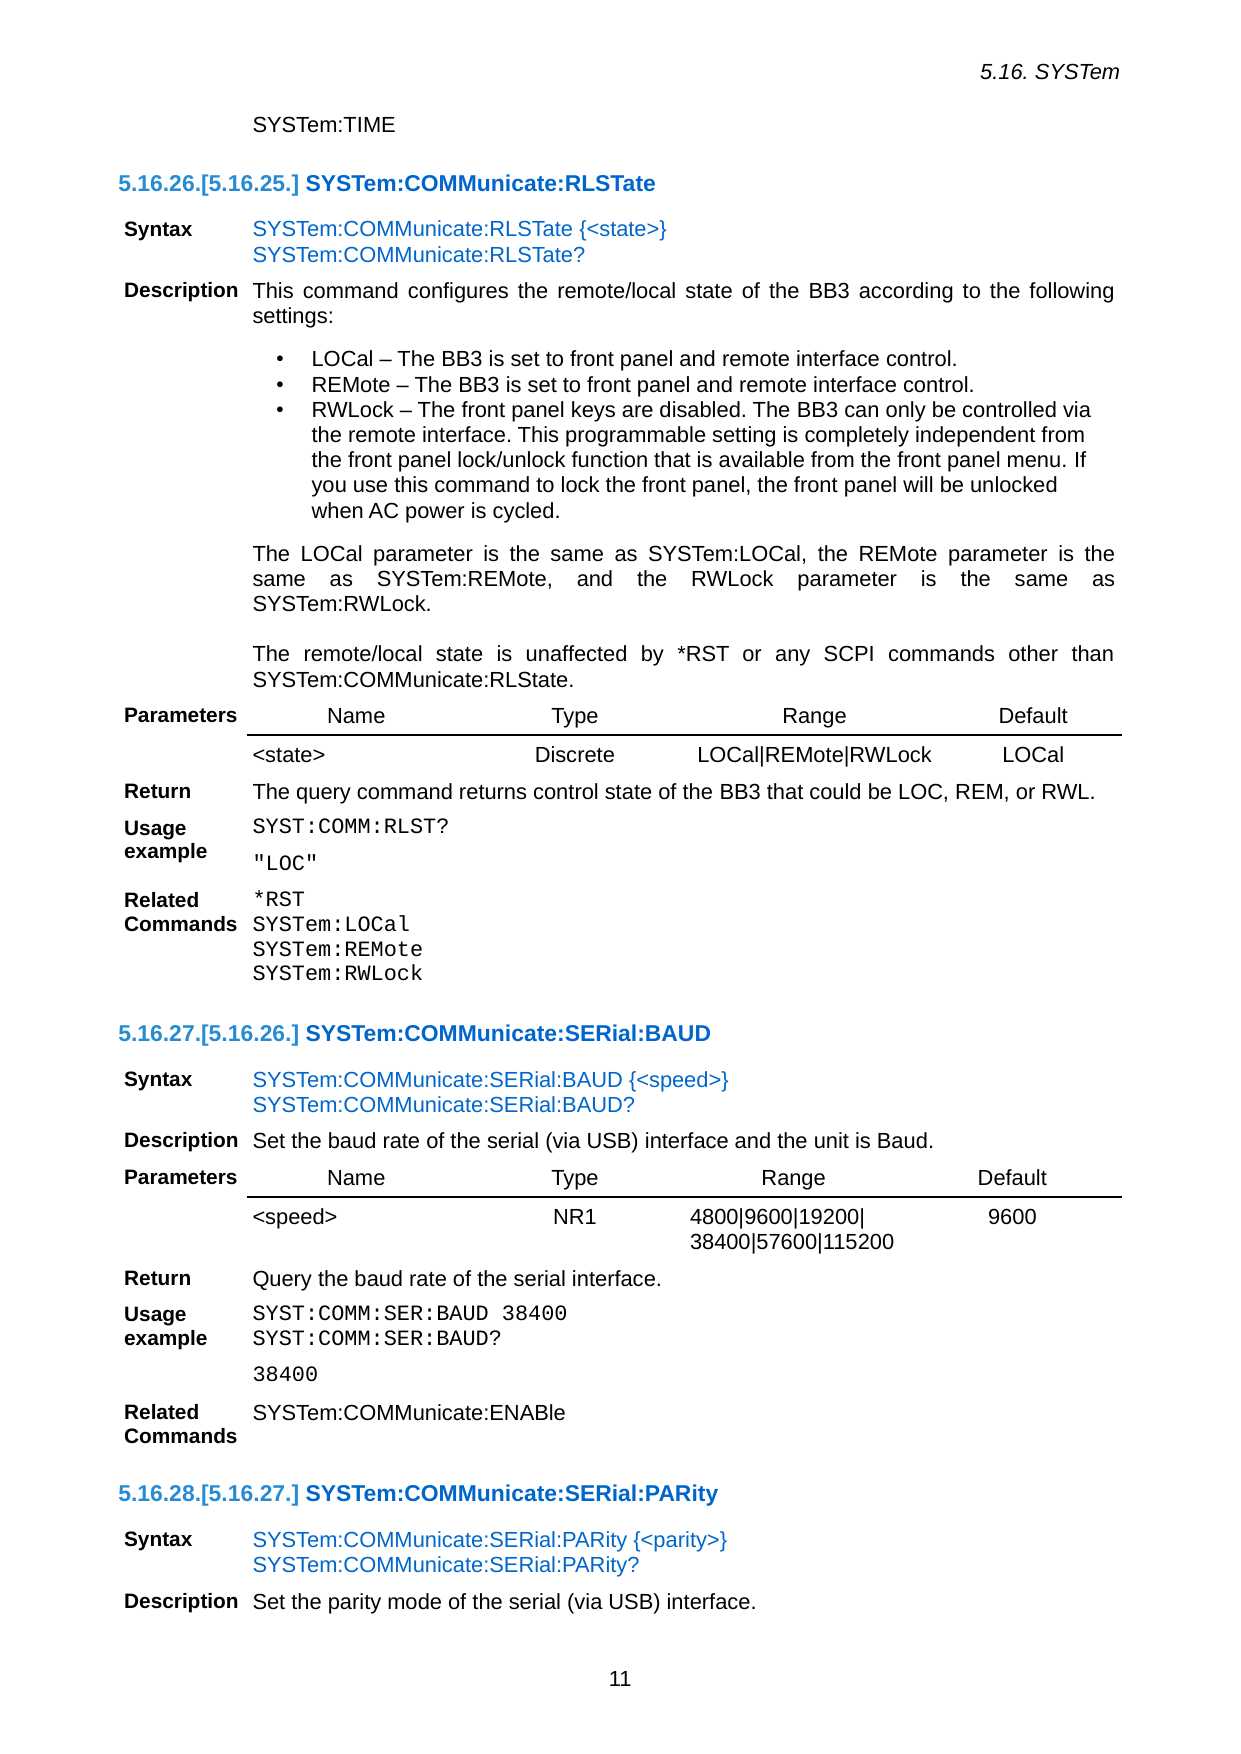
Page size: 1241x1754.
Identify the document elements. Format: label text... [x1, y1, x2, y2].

table_cell Name [247, 1159, 465, 1196]
table_cell The query command returns control state of the BB3 that could be LOC, REM, or RWL. [247, 773, 1122, 809]
table_cell LOCal [945, 736, 1122, 773]
table_cell 4800|9600|19200|38400|57600|115200 [684, 1198, 903, 1260]
table_header Syntax [118, 1061, 247, 1123]
table_cell Parameters [118, 698, 247, 773]
table_cell Usage example [118, 810, 247, 882]
table_cell NR1 [465, 1198, 684, 1260]
table_header Syntax [118, 211, 247, 272]
subtitle SYSTem:COMMunicate:SERial:BAUD [118, 1019, 1122, 1046]
table_cell Default [903, 1159, 1122, 1196]
table_cell Parameters [118, 1159, 247, 1260]
table_cell SYSTem:COMMunicate:ENABle [247, 1394, 1122, 1453]
table_cell Range [684, 698, 944, 734]
table_cell This command configures the remote/local state of the BB3 according to the following settings: LOCal – The BB3 is set to front panel and remote interface control. REMote – The BB3 is set to front panel and remote interface control. RWLock – The front panel keys are disabled. The BB3 can only be controlled via the remote interface. This programmable setting is completely independent from the front panel lock/unlock function that is available from the front panel menu. If you use this command to lock the front panel, the front panel will be unlocked when AC power is cycled. The LOCal parameter is the same as SYSTem:LOCal, the REMote parameter is the same as SYSTem:REMote, and the RWLock parameter is the same as SYSTem:RWLock. The remote/local state is unaffected by *RST or any SCPI commands other than SYSTem:COMMunicate:RLState. [247, 273, 1122, 697]
table_cell *RST SYSTem:LOCal SYSTem:REMote SYSTem:RWLock [247, 883, 1122, 993]
table_cell <speed> [247, 1198, 465, 1260]
table_cell SYSTem:TIME [247, 106, 1122, 143]
table_cell Discrete [465, 736, 684, 773]
table_cell Description [118, 1123, 247, 1159]
subtitle SYSTem:COMMunicate:SERial:PARity [118, 1480, 1122, 1506]
table_header Syntax [118, 1521, 247, 1583]
table_cell Usage example [118, 1297, 247, 1394]
table_cell Type [465, 1159, 684, 1196]
table_cell Set the baud rate of the serial (via USB) interface and the unit is Baud. [247, 1123, 1122, 1159]
table_cell Related Commands [118, 883, 247, 993]
table_cell Description [118, 273, 247, 697]
table_cell SYST:COMM:RLST? "LOC" [247, 810, 1122, 882]
table_cell Description [118, 1583, 247, 1620]
table_cell 9600 [903, 1198, 1122, 1260]
table_cell Related Commands [118, 1394, 247, 1453]
table_cell Query the baud rate of the serial interface. [247, 1260, 1122, 1297]
table_header SYSTem:COMMunicate:SERial:PARity {<parity>} SYSTem:COMMunicate:SERial:PARity? [247, 1521, 1122, 1583]
subtitle SYSTem:COMMunicate:RLSTate [118, 169, 1122, 196]
table_cell Default [945, 698, 1122, 734]
table_cell SYST:COMM:SER:BAUD 38400 SYST:COMM:SER:BAUD? 38400 [247, 1297, 1122, 1394]
table_cell Name [247, 698, 465, 734]
table_cell LOCal|REMote|RWLock [684, 736, 944, 773]
table_cell Set the parity mode of the serial (via USB) interface. [247, 1583, 1122, 1620]
table_cell Range [684, 1159, 903, 1196]
table_cell [118, 106, 247, 143]
table_cell <state> [247, 736, 465, 773]
table_cell Return [118, 1260, 247, 1297]
table_cell Type [465, 698, 684, 734]
table_header SYSTem:COMMunicate:SERial:BAUD {<speed>} SYSTem:COMMunicate:SERial:BAUD? [247, 1061, 1122, 1123]
table_cell Return [118, 773, 247, 809]
table_header SYSTem:COMMunicate:RLSTate {<state>} SYSTem:COMMunicate:RLSTate? [247, 211, 1122, 272]
